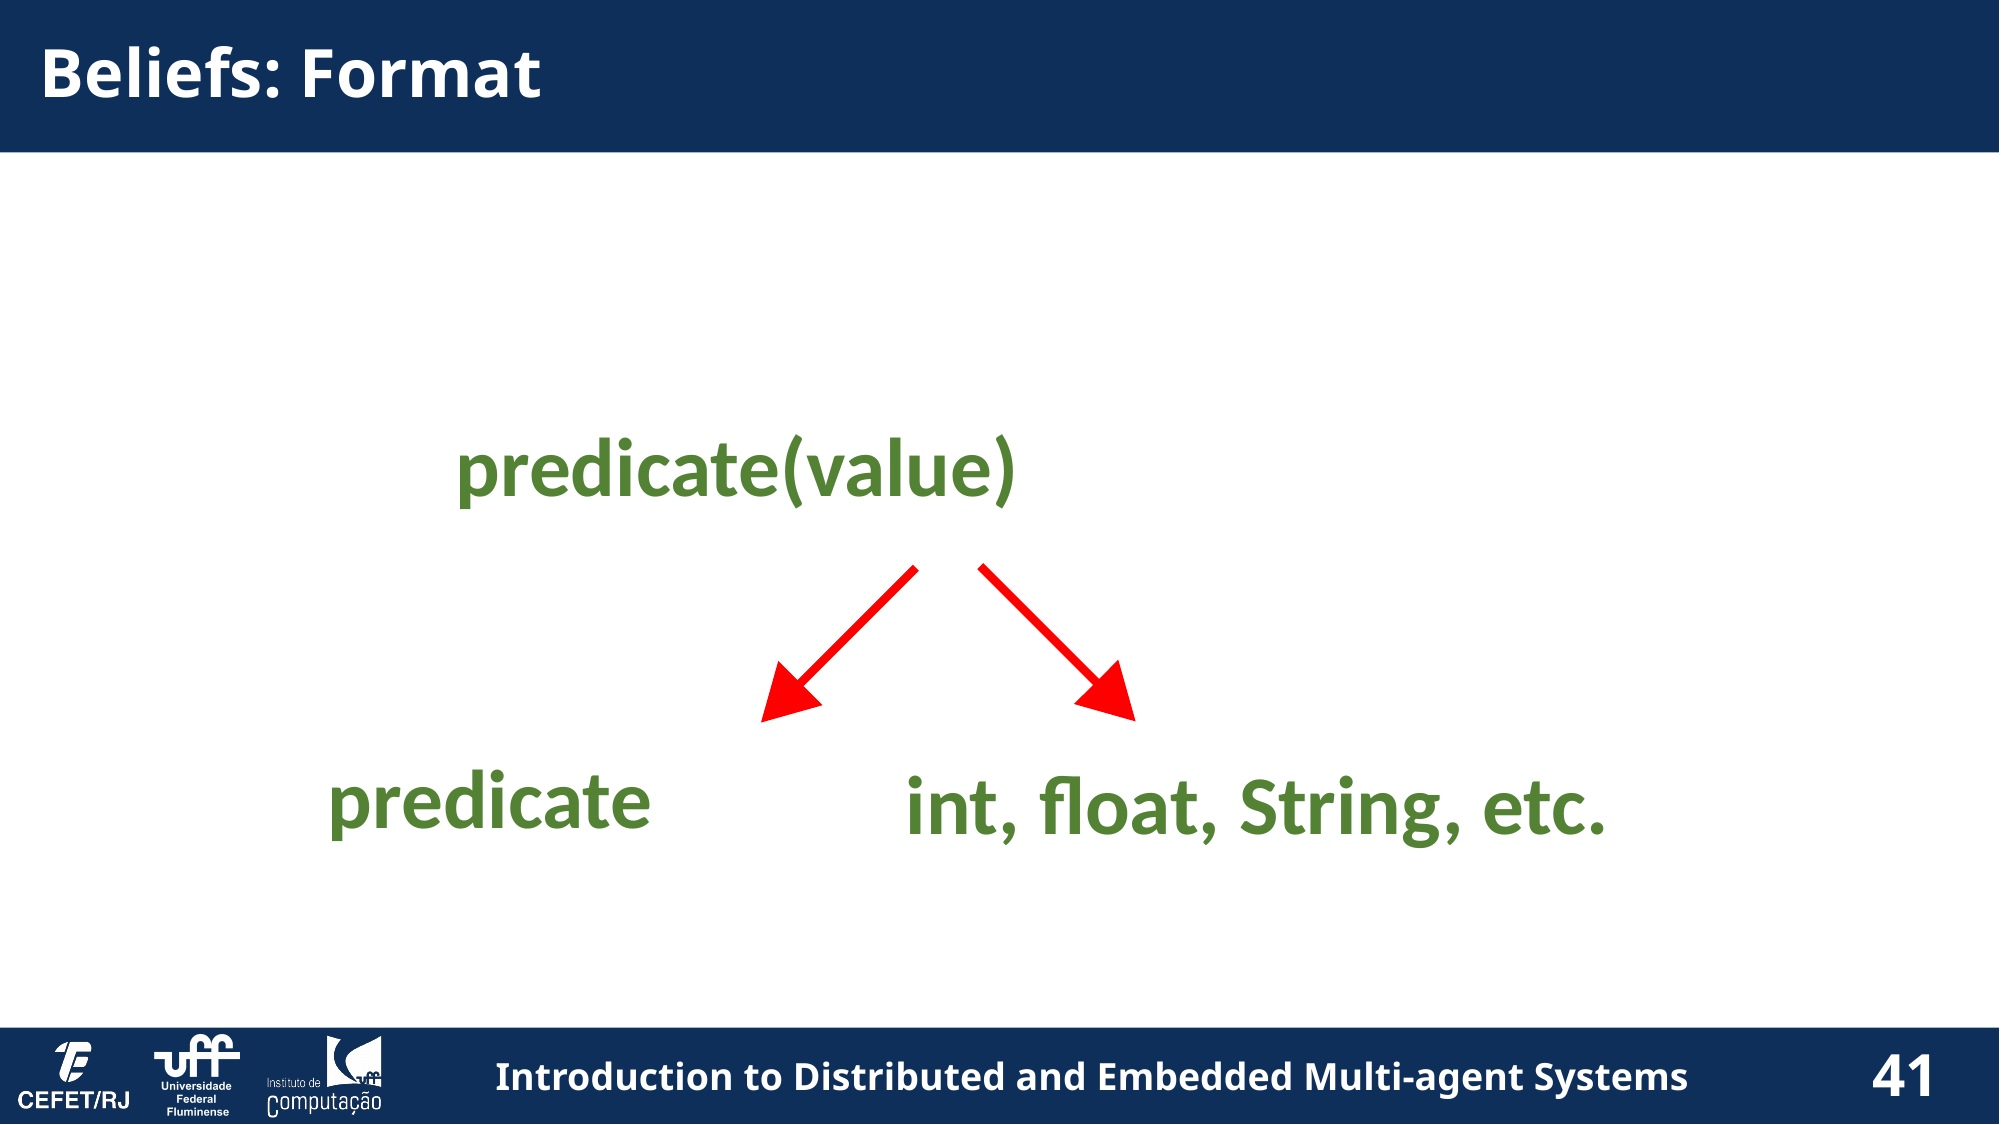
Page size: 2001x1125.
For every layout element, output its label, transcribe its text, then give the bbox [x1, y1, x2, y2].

picture [153, 1033, 241, 1121]
text_box [760, 564, 919, 723]
picture [18, 1021, 129, 1125]
picture [265, 1033, 383, 1118]
text_box [977, 563, 1136, 722]
text_box Beliefs: Format [25, 23, 1999, 119]
text_box predicate [312, 738, 850, 947]
text_box int, float, String, etc. [890, 744, 1949, 856]
text_box predicate(value) [29, 405, 1464, 521]
